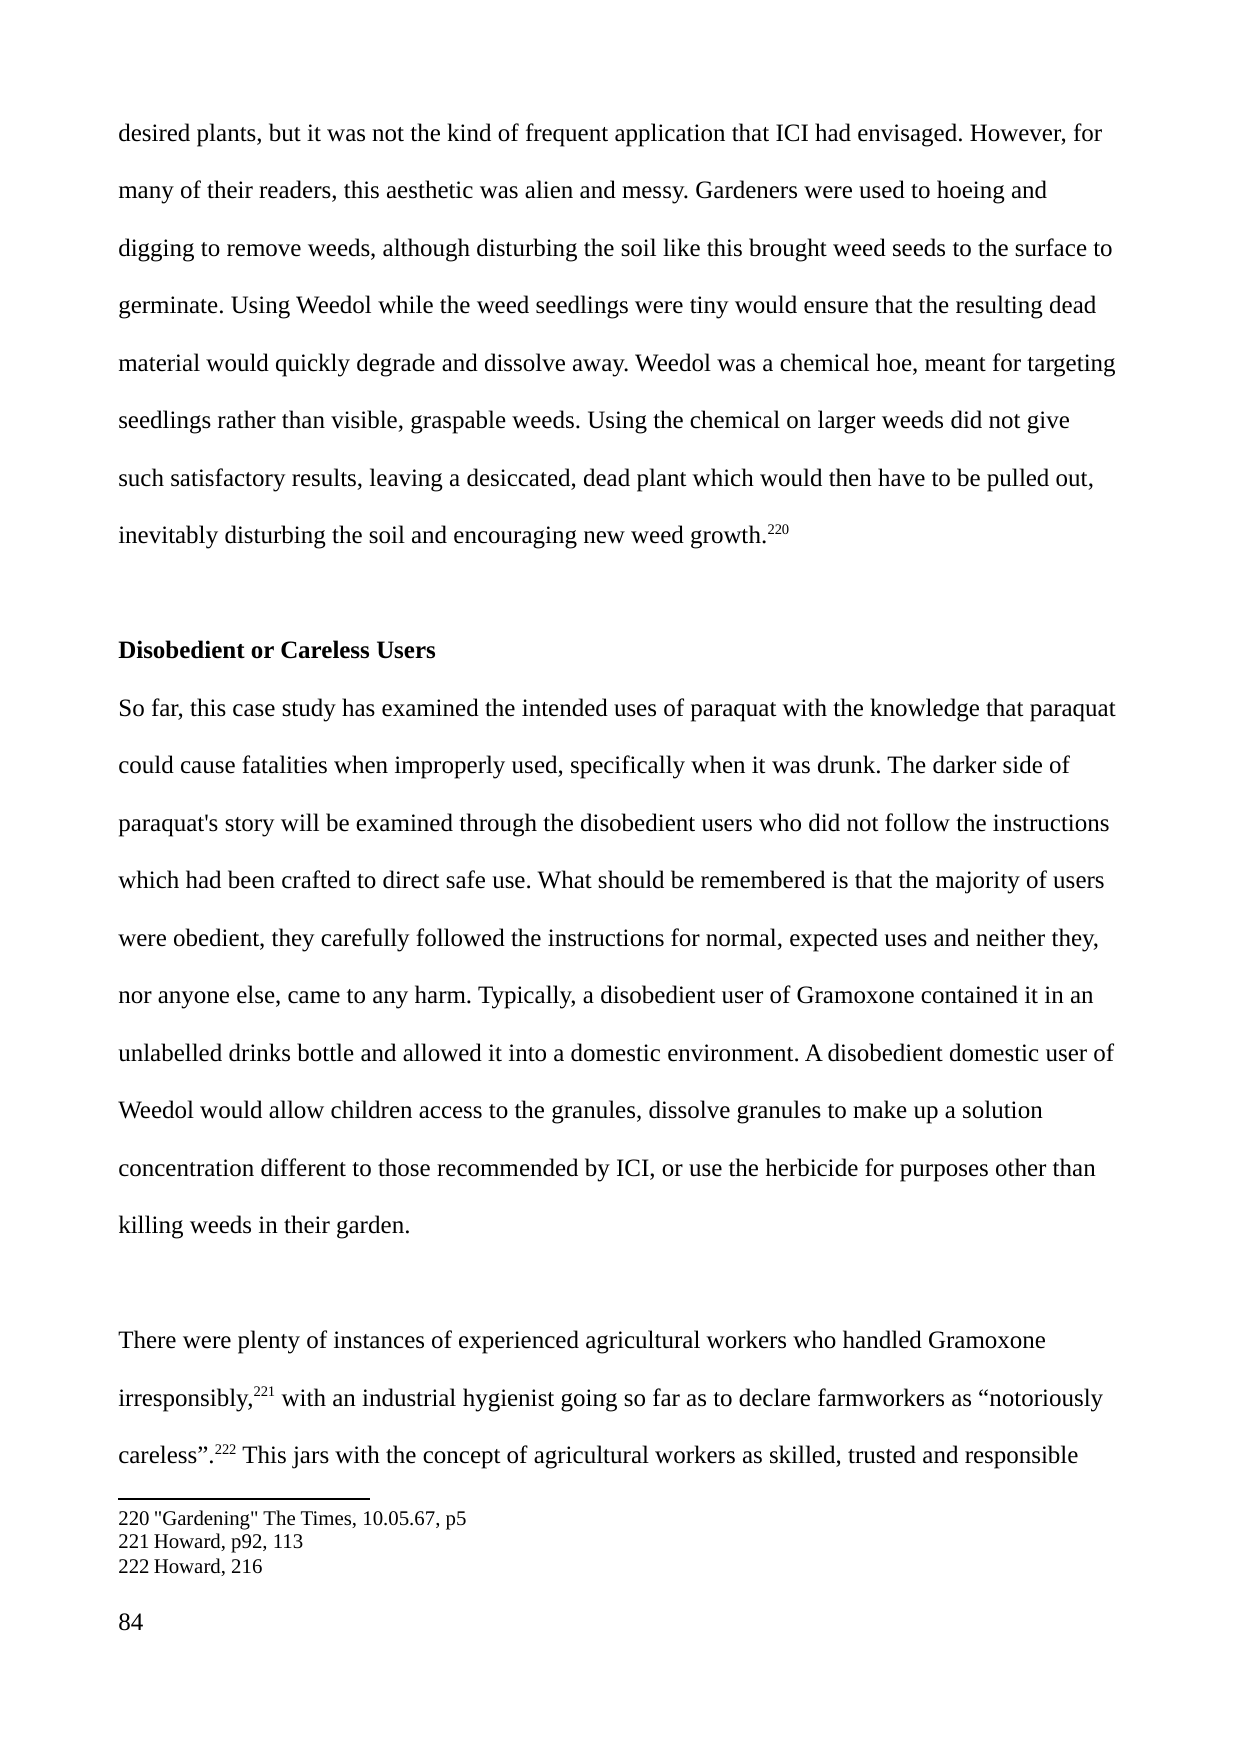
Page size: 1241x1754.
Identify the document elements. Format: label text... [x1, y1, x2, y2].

text desired plants, but it was not the kind of frequent application that ICI had envisaged. However, for many of their readers, this aesthetic was alien and messy. Gardeners were used to hoeing and digging to remove weeds, although disturbing the soil like this brought weed seeds to the surface to germinate. Using Weedol while the weed seedlings were tiny would ensure that the resulting dead material would quickly degrade and dissolve away. Weedol was a chemical hoe, meant for targeting seedlings rather than visible, graspable weeds. Using the chemical on larger weeds did not give such satisfactory results, leaving a desiccated, dead plant which would then have to be pulled out, inevitably disturbing the soil and encouraging new weed growth. [118, 118, 1122, 549]
text So far, this case study has examined the intended uses of paraquat with the knowledge that paraquat could cause fatalities when improperly used, specifically when it was drunk. The darker side of paraquat's story will be examined through the disobedient users who did not follow the instructions which had been crafted to direct safe use. What should be remembered is that the majority of users were obedient, they carefully followed the instructions for normal, expected uses and neither they, nor anyone else, came to any harm. Typically, a disobedient user of Gramoxone contained it in an unlabelled drinks bottle and allowed it into a domestic environment. A disobedient domestic user of Weedol would allow children access to the granules, dissolve granules to make up a solution concentration different to those recommended by ICI, or use the herbicide for purposes other than killing weeds in their garden. [118, 693, 1122, 1239]
text There were plenty of instances of experienced agricultural workers who handled Gramoxone irresponsibly, with an industrial hygienist going so far as to declare farmworkers as “notoriously careless”. This jars with the concept of agricultural workers as skilled, trusted and responsible [118, 1326, 1122, 1469]
text Disobedient or Careless Users [118, 636, 1122, 664]
text Howard, p92, 113 [118, 1529, 1122, 1553]
text "Gardening" The Times, 10.05.67, p5 [118, 1505, 1122, 1529]
text Howard, 216 [118, 1553, 1122, 1578]
